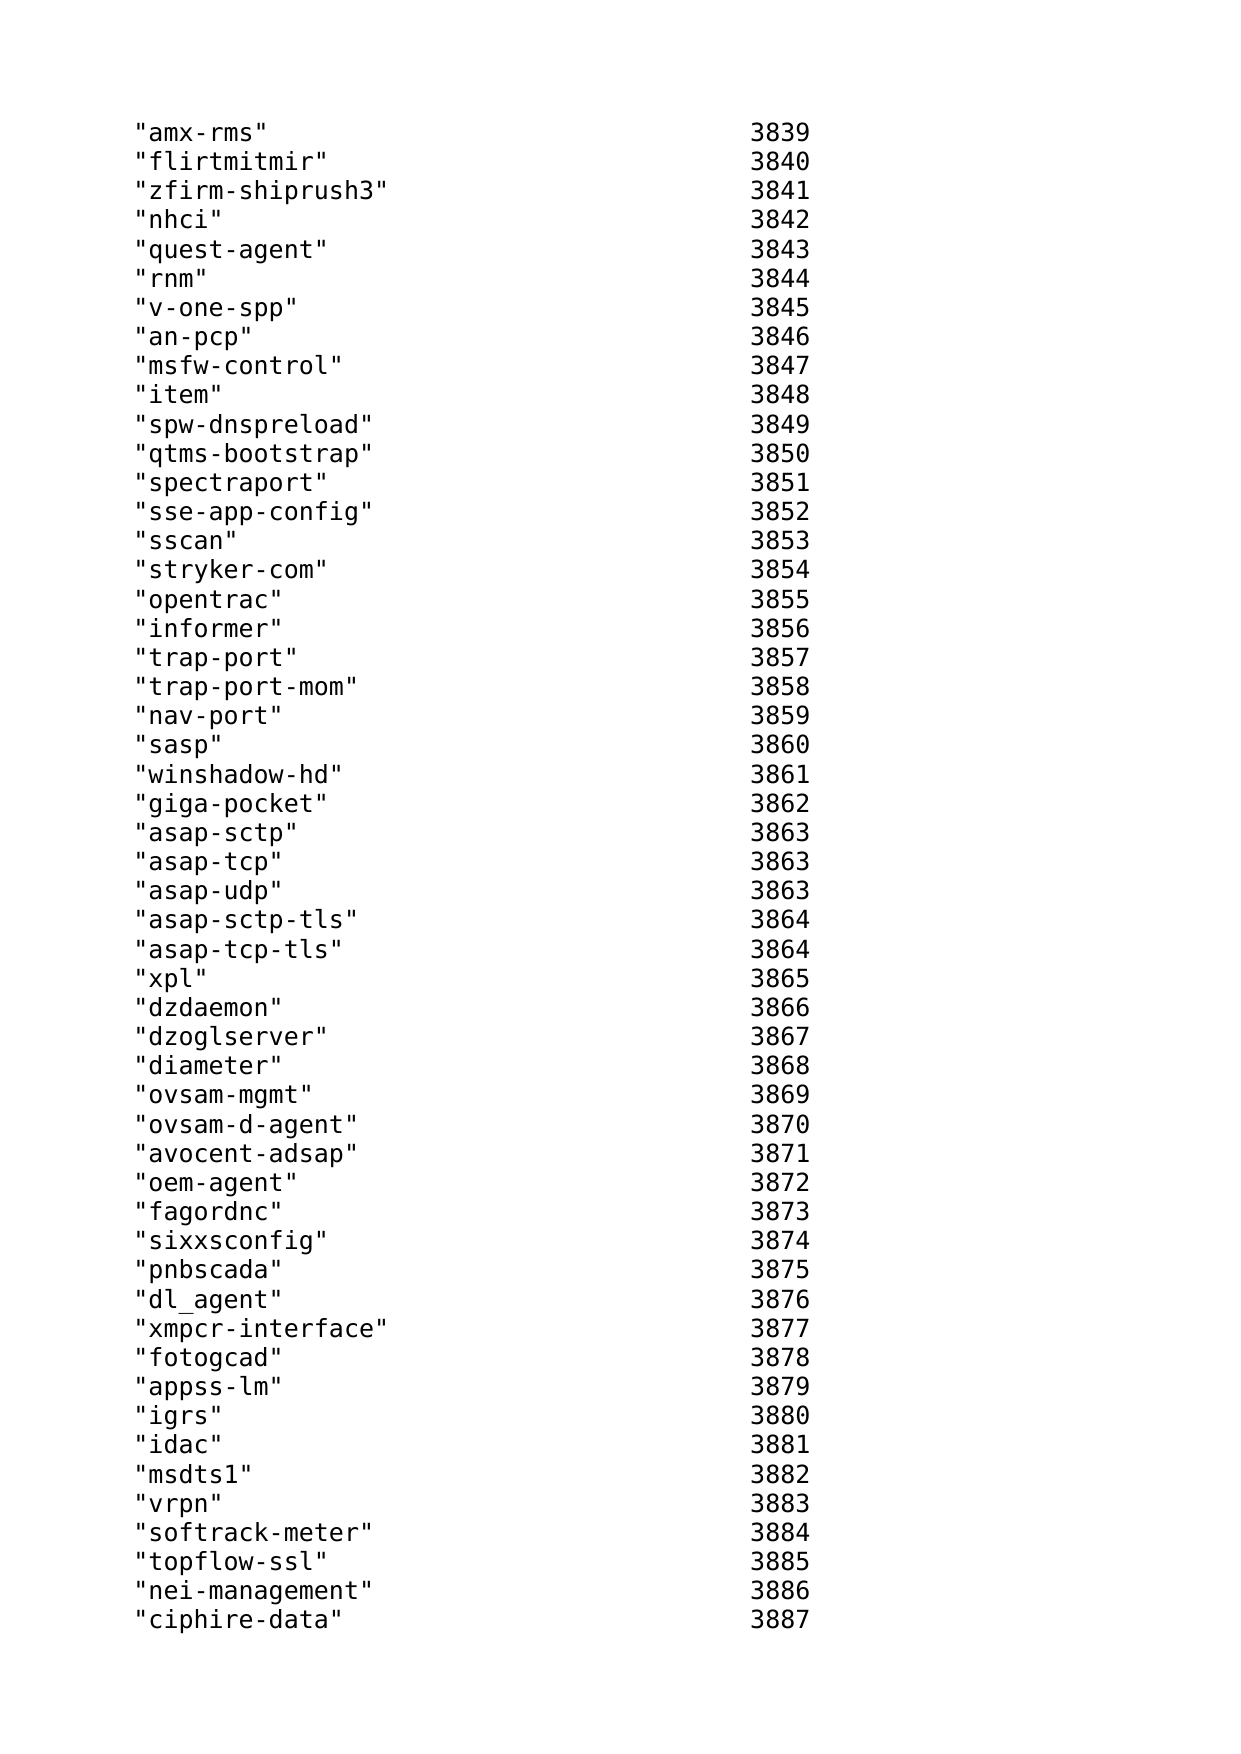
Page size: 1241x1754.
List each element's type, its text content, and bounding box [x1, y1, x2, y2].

text "amx-rms" 3839 "flirtmitmir" 3840 "zfirm-shiprush3" 3841 "nhci" 3842 "quest-agent" 3843 "rnm" 3844 "v-one-spp" 3845 "an-pcp" 3846 "msfw-control" 3847 "item" 3848 "spw-dnspreload" 3849 "qtms-bootstrap" 3850 "spectraport" 3851 "sse-app-config" 3852 "sscan" 3853 "stryker-com" 3854 "opentrac" 3855 "informer" 3856 "trap-port" 3857 "trap-port-mom" 3858 "nav-port" 3859 "sasp" 3860 "winshadow-hd" 3861 "giga-pocket" 3862 "asap-sctp" 3863 "asap-tcp" 3863 "asap-udp" 3863 "asap-sctp-tls" 3864 "asap-tcp-tls" 3864 "xpl" 3865 "dzdaemon" 3866 "dzoglserver" 3867 "diameter" 3868 "ovsam-mgmt" 3869 "ovsam-d-agent" 3870 "avocent-adsap" 3871 "oem-agent" 3872 "fagordnc" 3873 "sixxsconfig" 3874 "pnbscada" 3875 "dl_agent" 3876 "xmpcr-interface" 3877 "fotogcad" 3878 "appss-lm" 3879 "igrs" 3880 "idac" 3881 "msdts1" 3882 "vrpn" 3883 "softrack-meter" 3884 "topflow-ssl" 3885 "nei-management" 3886 "ciphire-data" 3887 [118, 118, 1122, 1635]
